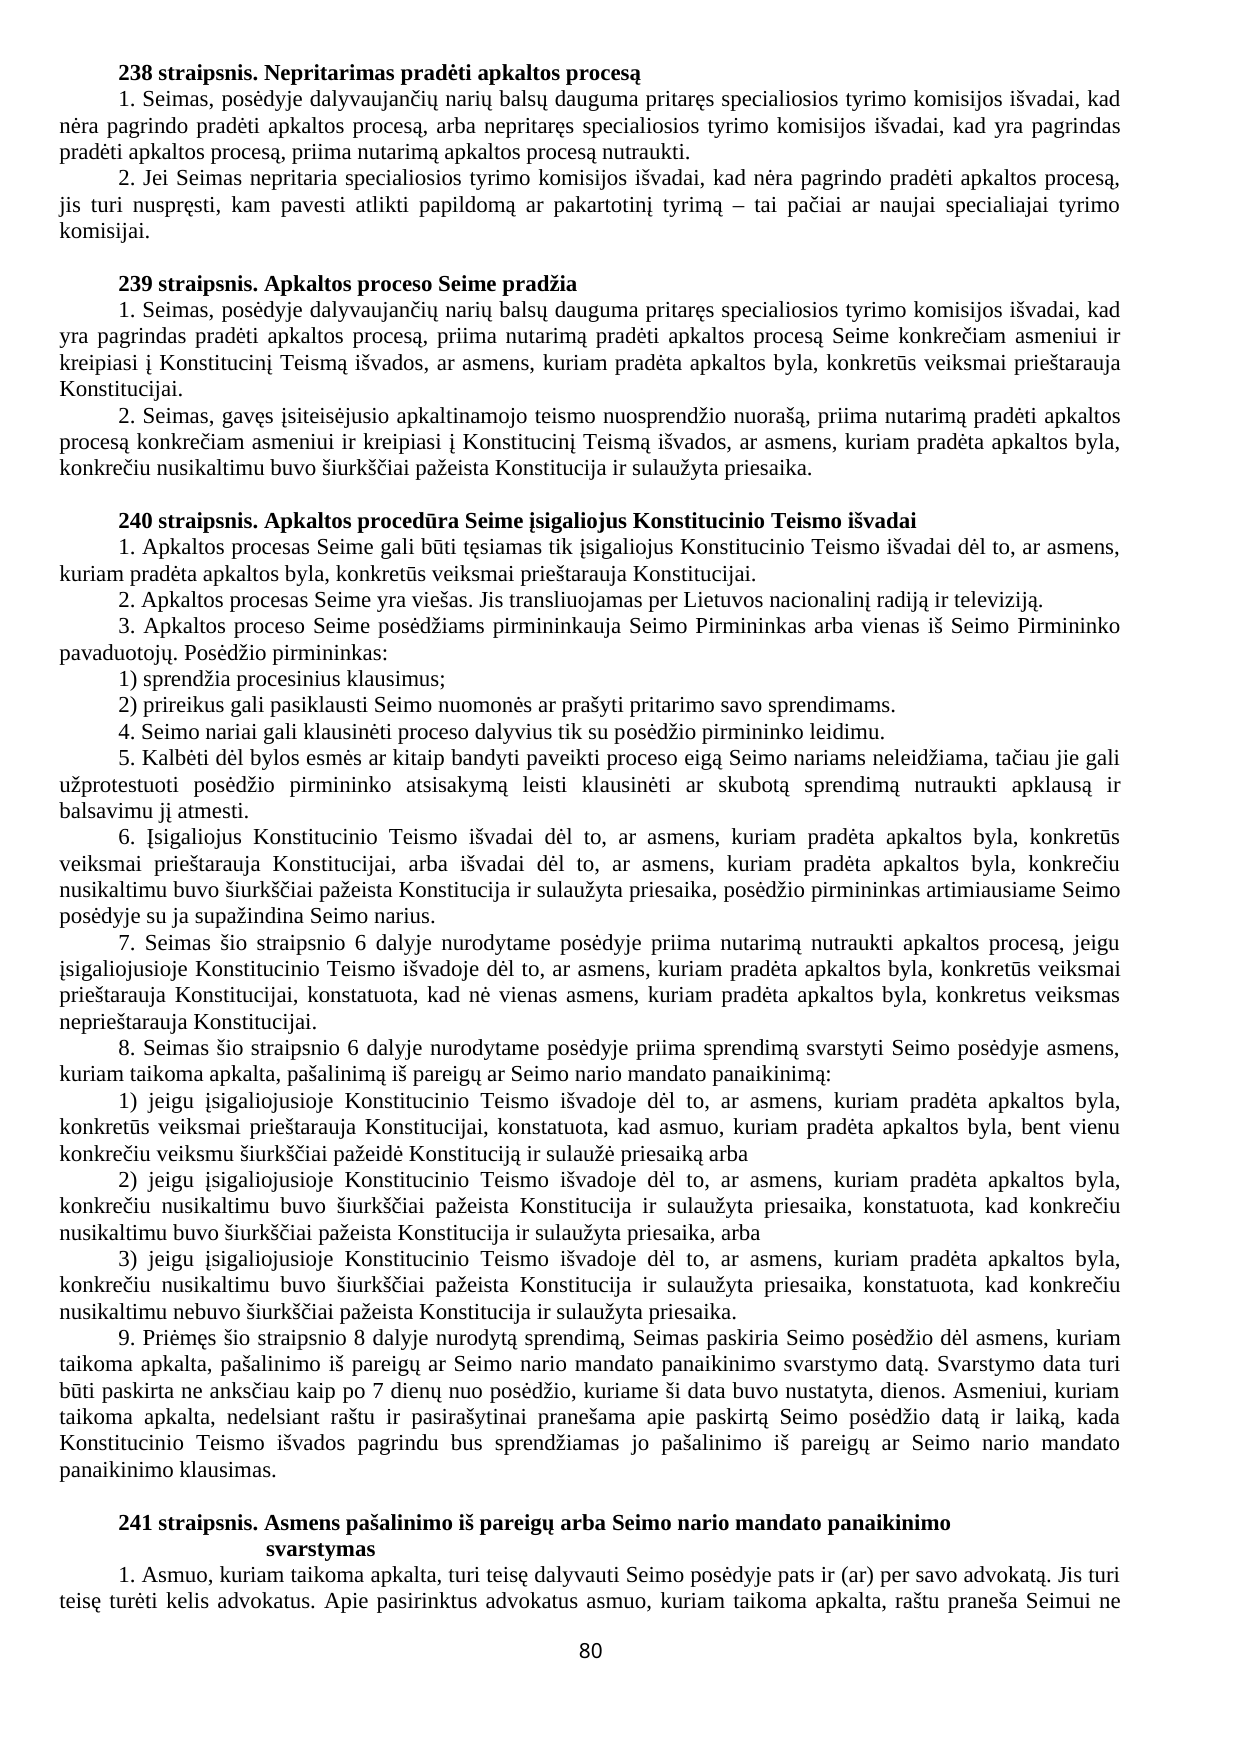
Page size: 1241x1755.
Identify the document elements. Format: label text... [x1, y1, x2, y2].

text 3. Apkaltos proceso Seime posėdžiams pirmininkauja Seimo Pirmininkas arba vienas iš Seimo Pirmininko pavaduotojų. Posėdžio pirmininkas: [59, 612, 1122, 665]
text 7. Seimas šio straipsnio 6 dalyje nurodytame posėdyje priima nutarimą nutraukti apkaltos procesą, jeigu įsigaliojusioje Konstitucinio Teismo išvadoje dėl to, ar asmens, kuriam pradėta apkaltos byla, konkretūs veiksmai prieštarauja Konstitucijai, konstatuota, kad nė vienas asmens, kuriam pradėta apkaltos byla, konkretus veiksmas neprieštarauja Konstitucijai. [59, 929, 1122, 1034]
text 241 straipsnis. Asmens pašalinimo iš pareigų arba Seimo nario mandato panaikinimo [59, 1508, 1122, 1535]
text svarstymas [59, 1535, 1122, 1561]
text 1. Seimas, posėdyje dalyvaujančių narių balsų dauguma pritaręs specialiosios tyrimo komisijos išvadai, kad yra pagrindas pradėti apkaltos procesą, priima nutarimą pradėti apkaltos procesą Seime konkrečiam asmeniui ir kreipiasi į Konstitucinį Teismą išvados, ar asmens, kuriam pradėta apkaltos byla, konkretūs veiksmai prieštarauja Konstitucijai. [59, 296, 1122, 402]
text 239 straipsnis. Apkaltos proceso Seime pradžia [59, 270, 1122, 296]
text 2. Apkaltos procesas Seime yra viešas. Jis transliuojamas per Lietuvos nacionalinį radiją ir televiziją. [59, 586, 1122, 612]
text 1) jeigu įsigaliojusioje Konstitucinio Teismo išvadoje dėl to, ar asmens, kuriam pradėta apkaltos byla, konkretūs veiksmai prieštarauja Konstitucijai, konstatuota, kad asmuo, kuriam pradėta apkaltos byla, bent vienu konkrečiu veiksmu šiurkščiai pažeidė Konstituciją ir sulaužė priesaiką arba [59, 1087, 1122, 1166]
text 1) sprendžia procesinius klausimus; [59, 665, 1122, 692]
text 2. Seimas, gavęs įsiteisėjusio apkaltinamojo teismo nuosprendžio nuorašą, priima nutarimą pradėti apkaltos procesą konkrečiam asmeniui ir kreipiasi į Konstitucinį Teismą išvados, ar asmens, kuriam pradėta apkaltos byla, konkrečiu nusikaltimu buvo šiurkščiai pažeista Konstitucija ir sulaužyta priesaika. [59, 402, 1122, 481]
text 2) prireikus gali pasiklausti Seimo nuomonės ar prašyti pritarimo savo sprendimams. [59, 692, 1122, 718]
text 9. Priėmęs šio straipsnio 8 dalyje nurodytą sprendimą, Seimas paskiria Seimo posėdžio dėl asmens, kuriam taikoma apkalta, pašalinimo iš pareigų ar Seimo nario mandato panaikinimo svarstymo datą. Svarstymo data turi būti paskirta ne anksčiau kaip po 7 dienų nuo posėdžio, kuriame ši data buvo nustatyta, dienos. Asmeniui, kuriam taikoma apkalta, nedelsiant raštu ir pasirašytinai pranešama apie paskirtą Seimo posėdžio datą ir laiką, kada Konstitucinio Teismo išvados pagrindu bus sprendžiamas jo pašalinimo iš pareigų ar Seimo nario mandato panaikinimo klausimas. [59, 1324, 1122, 1482]
text 238 straipsnis. Nepritarimas pradėti apkaltos procesą [59, 59, 1122, 85]
text 1. Seimas, posėdyje dalyvaujančių narių balsų dauguma pritaręs specialiosios tyrimo komisijos išvadai, kad nėra pagrindo pradėti apkaltos procesą, arba nepritaręs specialiosios tyrimo komisijos išvadai, kad yra pagrindas pradėti apkaltos procesą, priima nutarimą apkaltos procesą nutraukti. [59, 85, 1122, 164]
text 1. Apkaltos procesas Seime gali būti tęsiamas tik įsigaliojus Konstitucinio Teismo išvadai dėl to, ar asmens, kuriam pradėta apkaltos byla, konkretūs veiksmai prieštarauja Konstitucijai. [59, 533, 1122, 586]
text 6. Įsigaliojus Konstitucinio Teismo išvadai dėl to, ar asmens, kuriam pradėta apkaltos byla, konkretūs veiksmai prieštarauja Konstitucijai, arba išvadai dėl to, ar asmens, kuriam pradėta apkaltos byla, konkrečiu nusikaltimu buvo šiurkščiai pažeista Konstitucija ir sulaužyta priesaika, posėdžio pirmininkas artimiausiame Seimo posėdyje su ja supažindina Seimo narius. [59, 823, 1122, 929]
text 2) jeigu įsigaliojusioje Konstitucinio Teismo išvadoje dėl to, ar asmens, kuriam pradėta apkaltos byla, konkrečiu nusikaltimu buvo šiurkščiai pažeista Konstitucija ir sulaužyta priesaika, konstatuota, kad konkrečiu nusikaltimu buvo šiurkščiai pažeista Konstitucija ir sulaužyta priesaika, arba [59, 1166, 1122, 1245]
text 3) jeigu įsigaliojusioje Konstitucinio Teismo išvadoje dėl to, ar asmens, kuriam pradėta apkaltos byla, konkrečiu nusikaltimu buvo šiurkščiai pažeista Konstitucija ir sulaužyta priesaika, konstatuota, kad konkrečiu nusikaltimu nebuvo šiurkščiai pažeista Konstitucija ir sulaužyta priesaika. [59, 1245, 1122, 1324]
text 8. Seimas šio straipsnio 6 dalyje nurodytame posėdyje priima sprendimą svarstyti Seimo posėdyje asmens, kuriam taikoma apkalta, pašalinimą iš pareigų ar Seimo nario mandato panaikinimą: [59, 1034, 1122, 1087]
text 240 straipsnis. Apkaltos procedūra Seime įsigaliojus Konstitucinio Teismo išvadai [59, 507, 1122, 533]
text 5. Kalbėti dėl bylos esmės ar kitaip bandyti paveikti proceso eigą Seimo nariams neleidžiama, tačiau jie gali užprotestuoti posėdžio pirmininko atsisakymą leisti klausinėti ar skubotą sprendimą nutraukti apklausą ir balsavimu jį atmesti. [59, 744, 1122, 823]
text 2. Jei Seimas nepritaria specialiosios tyrimo komisijos išvadai, kad nėra pagrindo pradėti apkaltos procesą, jis turi nuspręsti, kam pavesti atlikti papildomą ar pakartotinį tyrimą – tai pačiai ar naujai specialiajai tyrimo komisijai. [59, 164, 1122, 243]
text 4. Seimo nariai gali klausinėti proceso dalyvius tik su posėdžio pirmininko leidimu. [59, 718, 1122, 744]
text 1. Asmuo, kuriam taikoma apkalta, turi teisę dalyvauti Seimo posėdyje pats ir (ar) per savo advokatą. Jis turi teisę turėti kelis advokatus. Apie pasirinktus advokatus asmuo, kuriam taikoma apkalta, raštu praneša Seimui ne [59, 1561, 1122, 1614]
